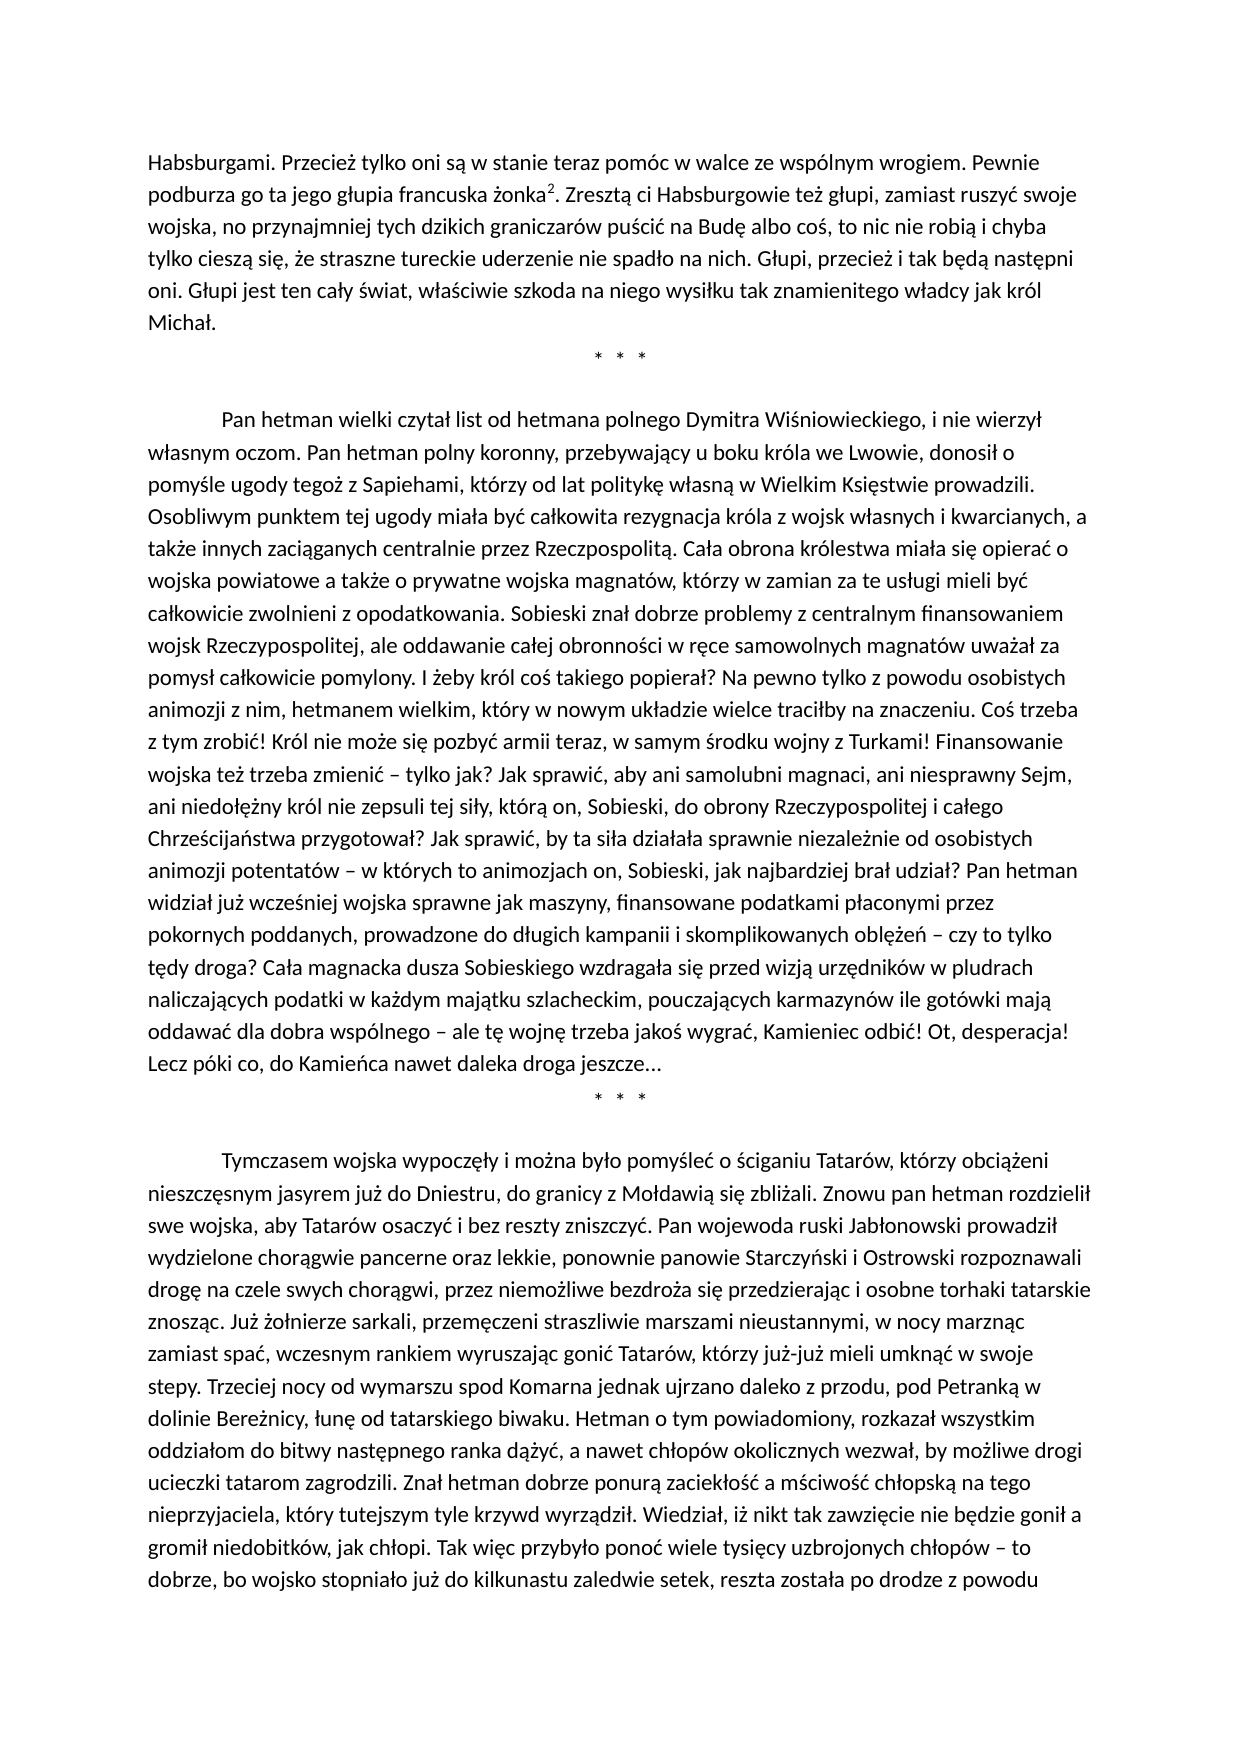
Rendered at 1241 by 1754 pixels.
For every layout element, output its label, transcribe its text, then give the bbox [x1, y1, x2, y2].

text Tymczasem wojska wypoczęły i można było pomyśleć o ściganiu Tatarów, którzy obciążeni nieszczęsnym jasyrem już do Dniestru, do granicy z Mołdawią się zbliżali. Znowu pan hetman rozdzielił swe wojska, aby Tatarów osaczyć i bez reszty zniszczyć. Pan wojewoda ruski Jabłonowski prowadził wydzielone chorągwie pancerne oraz lekkie, ponownie panowie Starczyński i Ostrowski rozpoznawali drogę na czele swych chorągwi, przez niemożliwe bezdroża się przedzierając i osobne torhaki tatarskie znosząc. Już żołnierze sarkali, przemęczeni straszliwie marszami nieustannymi, w nocy marznąc zamiast spać, wczesnym rankiem wyruszając gonić Tatarów, którzy już-już mieli umknąć w swoje stepy. Trzeciej nocy od wymarszu spod Komarna jednak ujrzano daleko z przodu, pod Petranką w dolinie Bereżnicy, łunę od tatarskiego biwaku. Hetman o tym powiadomiony, rozkazał wszystkim oddziałom do bitwy następnego ranka dążyć, a nawet chłopów okolicznych wezwał, by możliwe drogi ucieczki tatarom zagrodzili. Znał hetman dobrze ponurą zaciekłość a mściwość chłopską na tego nieprzyjaciela, który tutejszym tyle krzywd wyrządził. Wiedział, iż nikt tak zawzięcie nie będzie gonił a gromił niedobitków, jak chłopi. Tak więc przybyło ponoć wiele tysięcy uzbrojonych chłopów – to dobrze, bo wojsko stopniało już do kilkunastu zaledwie setek, reszta została po drodze z powodu [148, 1146, 1093, 1593]
text * * * [148, 347, 1093, 375]
text Habsburgami. Przecież tylko oni są w stanie teraz pomóc w walce ze wspólnym wrogiem. Pewnie podburza go ta jego głupia francuska żonka. Zresztą ci Habsburgowie też głupi, zamiast ruszyć swoje wojska, no przynajmniej tych dzikich graniczarów puścić na Budę albo coś, to nic nie robią i chyba tylko cieszą się, że straszne tureckie uderzenie nie spadło na nich. Głupi, przecież i tak będą następni oni. Głupi jest ten cały świat, właściwie szkoda na niego wysiłku tak znamienitego władcy jak król Michał. [148, 148, 1093, 337]
text Pan hetman wielki czytał list od hetmana polnego Dymitra Wiśniowieckiego, i nie wierzył własnym oczom. Pan hetman polny koronny, przebywający u boku króla we Lwowie, donosił o pomyśle ugody tegoż z Sapiehami, którzy od lat politykę własną w Wielkim Księstwie prowadzili. Osobliwym punktem tej ugody miała być całkowita rezygnacja króla z wojsk własnych i kwarcianych, a także innych zaciąganych centralnie przez Rzeczpospolitą. Cała obrona królestwa miała się opierać o wojska powiatowe a także o prywatne wojska magnatów, którzy w zamian za te usługi mieli być całkowicie zwolnieni z opodatkowania. Sobieski znał dobrze problemy z centralnym finansowaniem wojsk Rzeczypospolitej, ale oddawanie całej obronności w ręce samowolnych magnatów uważał za pomysł całkowicie pomylony. I żeby król coś takiego popierał? Na pewno tylko z powodu osobistych animozji z nim, hetmanem wielkim, który w nowym układzie wielce traciłby na znaczeniu. Coś trzeba z tym zrobić! Król nie może się pozbyć armii teraz, w samym środku wojny z Turkami! Finansowanie wojska też trzeba zmienić – tylko jak? Jak sprawić, aby ani samolubni magnaci, ani niesprawny Sejm, ani niedołężny król nie zepsuli tej siły, którą on, Sobieski, do obrony Rzeczypospolitej i całego Chrześcijaństwa przygotował? Jak sprawić, by ta siła działała sprawnie niezależnie od osobistych animozji potentatów – w których to animozjach on, Sobieski, jak najbardziej brał udział? Pan hetman widział już wcześniej wojska sprawne jak maszyny, finansowane podatkami płaconymi przez pokornych poddanych, prowadzone do długich kampanii i skomplikowanych oblężeń – czy to tylko tędy droga? Cała magnacka dusza Sobieskiego wzdragała się przed wizją urzędników w pludrach naliczających podatki w każdym majątku szlacheckim, pouczających karmazynów ile gotówki mają oddawać dla dobra wspólnego – ale tę wojnę trzeba jakoś wygrać, Kamieniec odbić! Ot, desperacja! Lecz póki co, do Kamieńca nawet daleka droga jeszcze... [148, 406, 1093, 1077]
text * * * [148, 1087, 1093, 1116]
